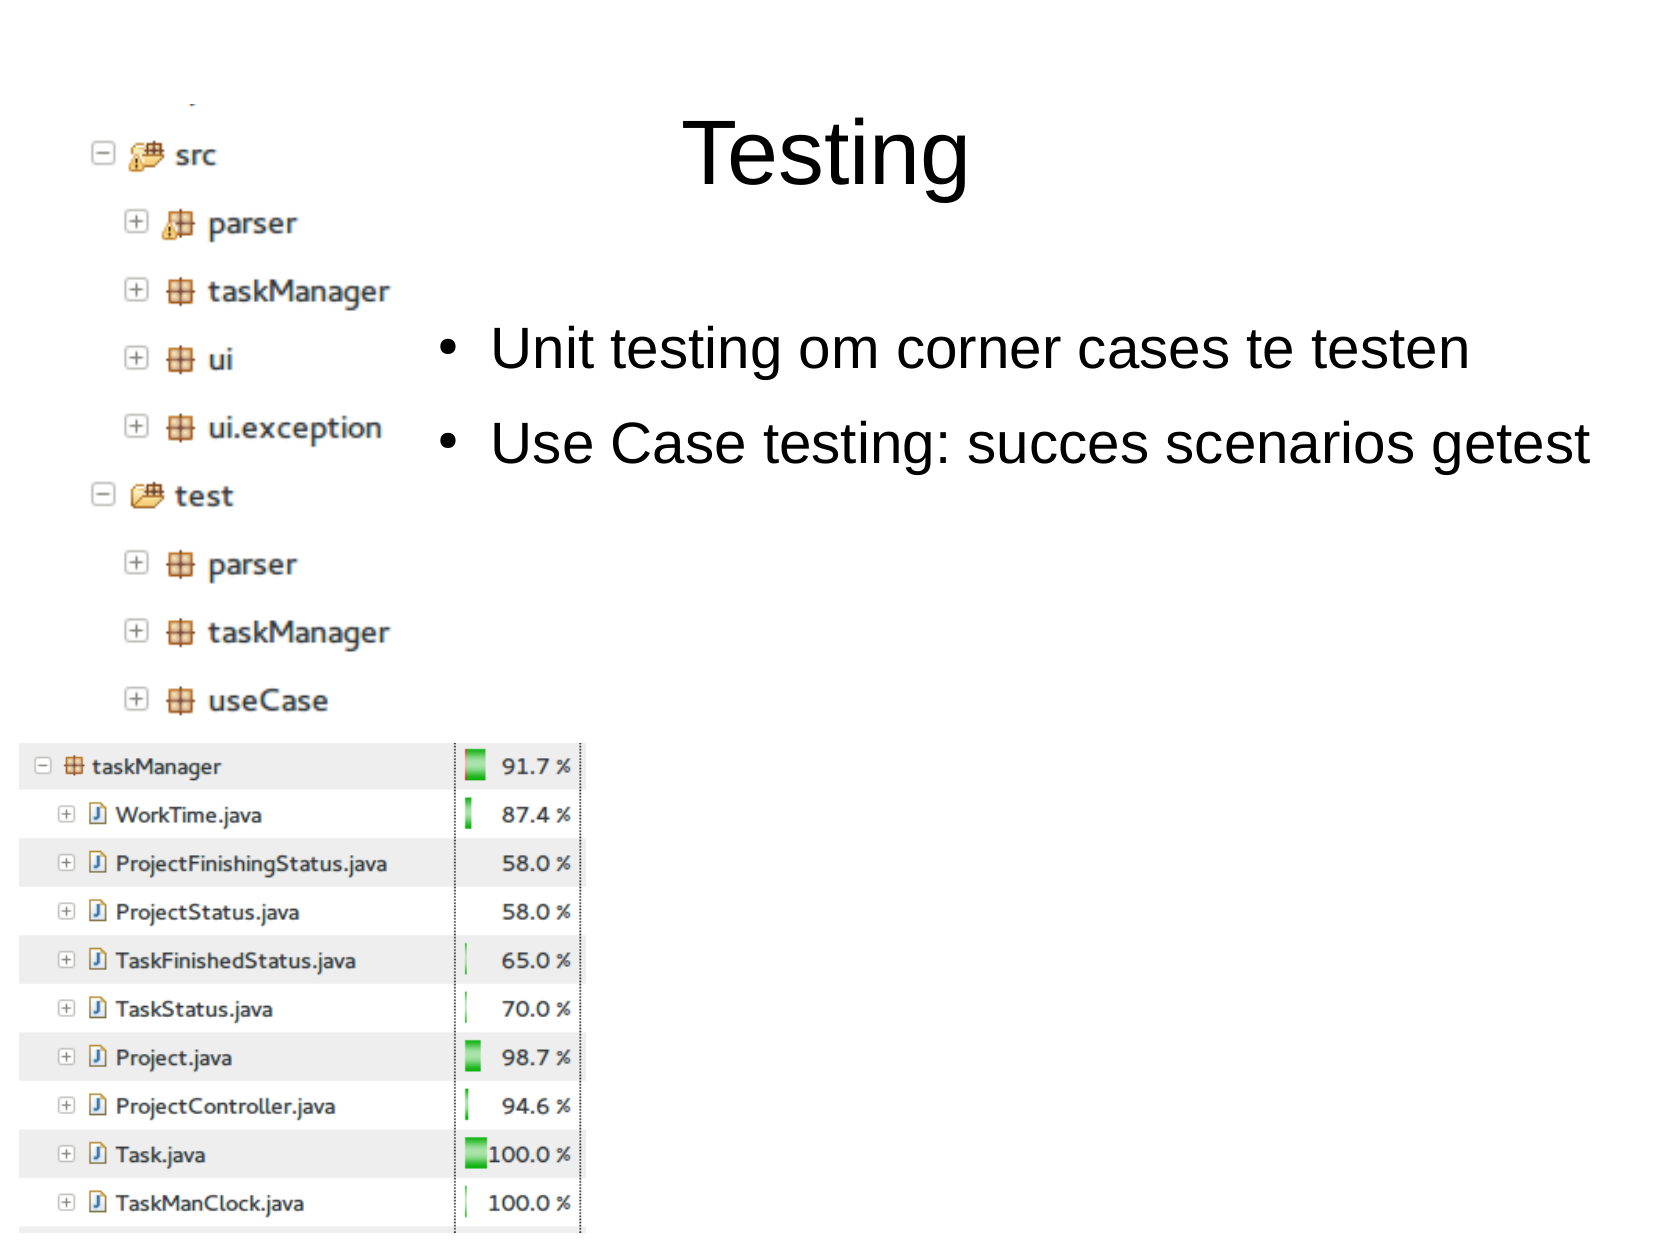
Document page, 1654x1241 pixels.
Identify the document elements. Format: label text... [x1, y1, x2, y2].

picture [61, 104, 436, 729]
list Unit testing om corner cases te testen Use Case testing: succes scenarios getest [420, 315, 1654, 1036]
picture [19, 743, 586, 1233]
title Testing [82, 49, 1571, 257]
